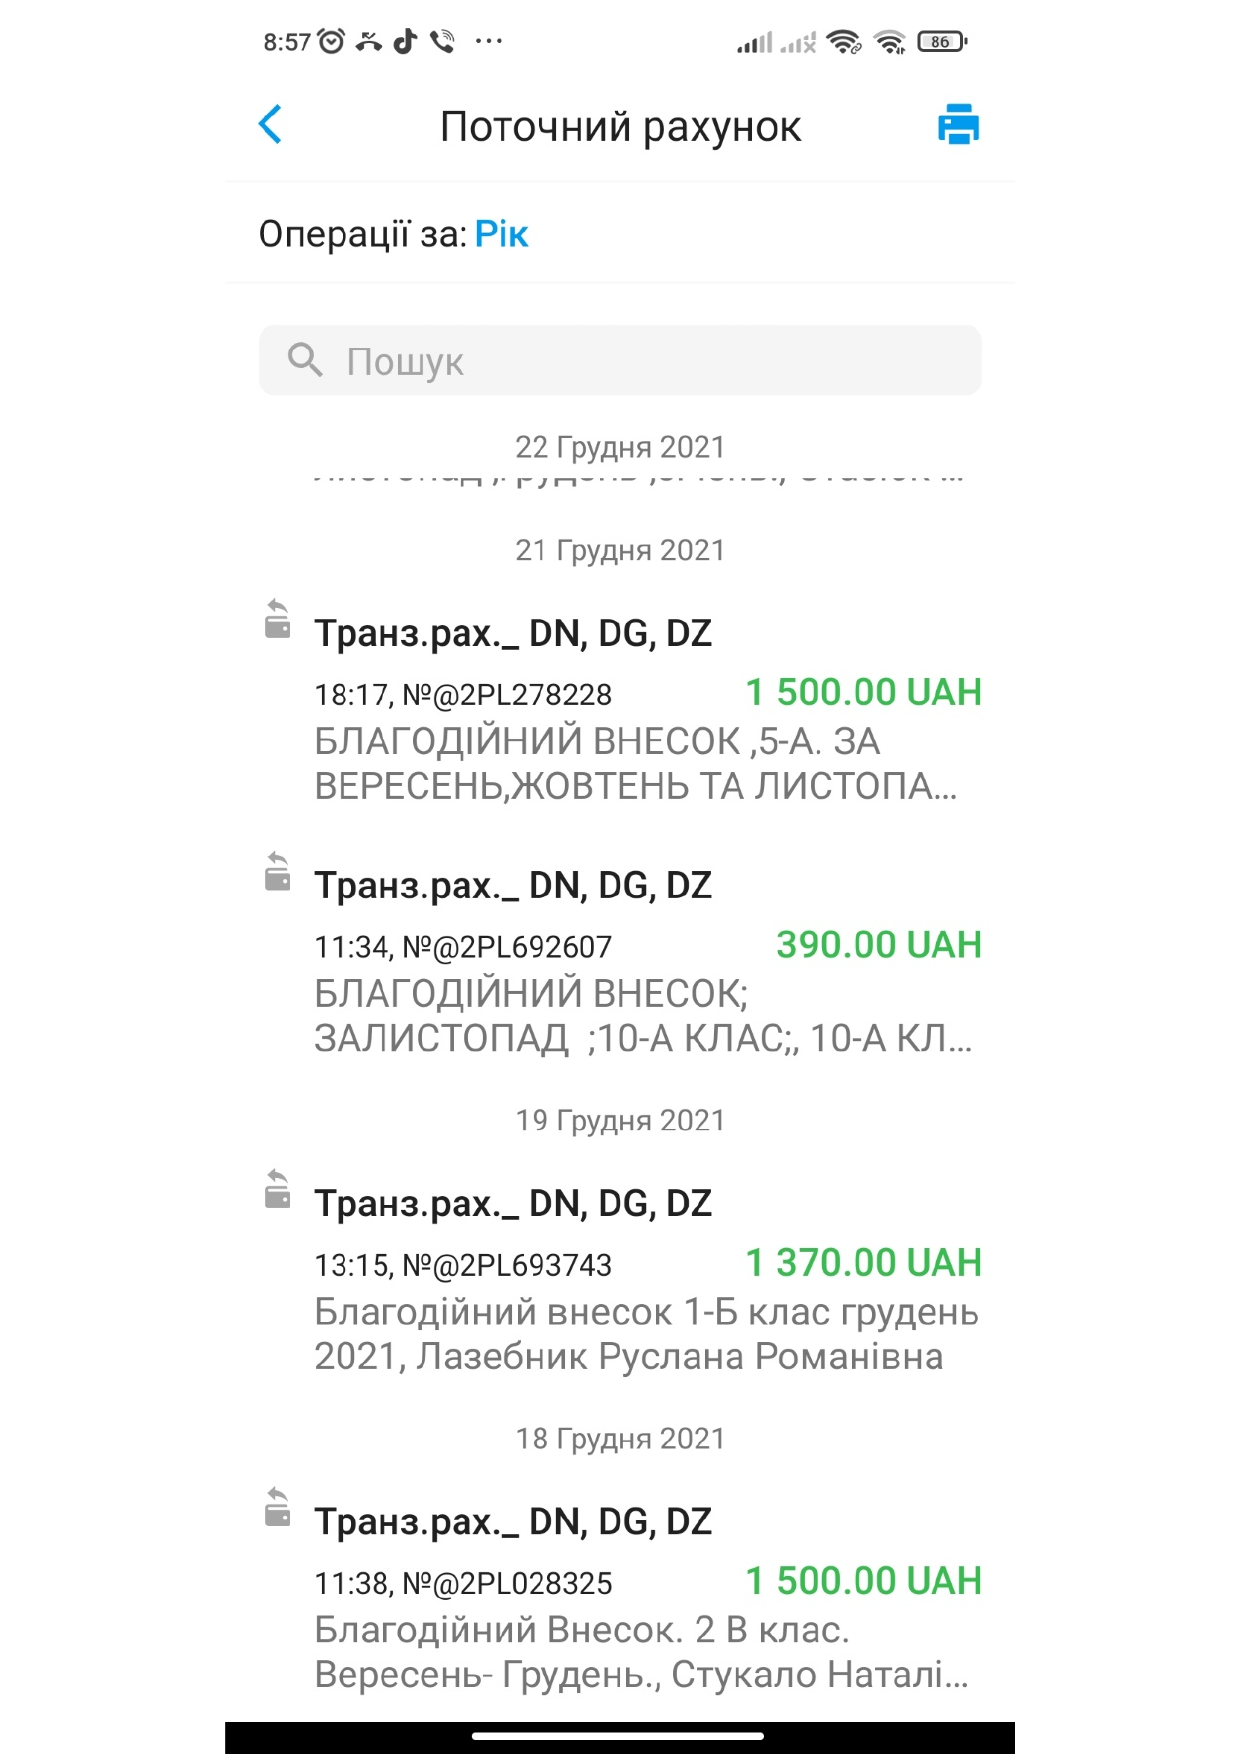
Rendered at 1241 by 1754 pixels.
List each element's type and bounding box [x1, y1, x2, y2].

picture [225, 0, 1015, 1754]
